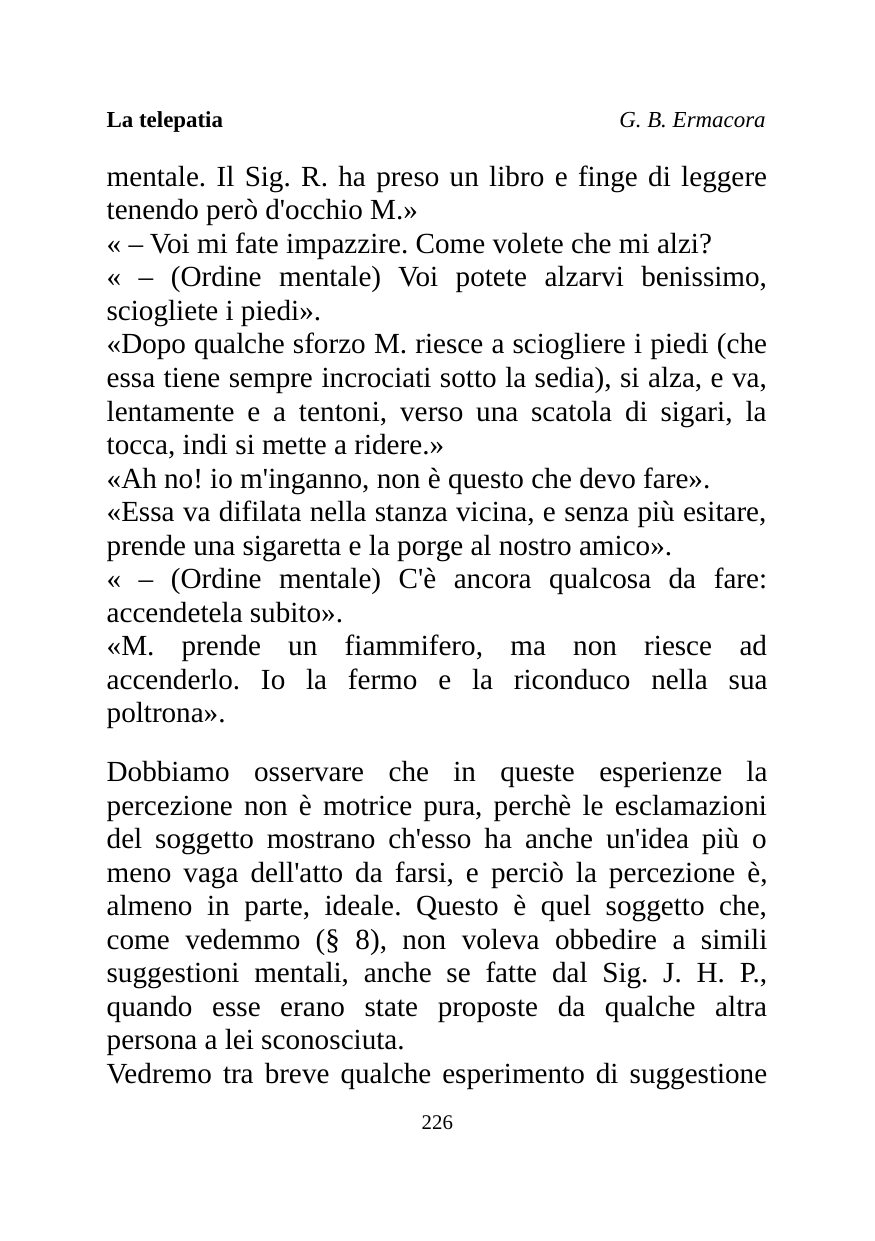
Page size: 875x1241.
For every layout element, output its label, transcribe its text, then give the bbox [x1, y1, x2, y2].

text «Ah no! io m'inganno, non è questo che devo fare». [106, 461, 768, 494]
text « – Voi mi fate impazzire. Come volete che mi alzi? [106, 226, 768, 259]
text «Essa va difilata nella stanza vicina, e senza più esitare, prende una sigaretta e la porge al nostro amico». [106, 494, 768, 561]
text « – (Ordine mentale) Voi potete alzarvi benissimo, sciogliete i piedi». [106, 259, 768, 327]
text «Dopo qualche sforzo M. riesce a sciogliere i piedi (che essa tiene sempre incrociati sotto la sedia), si alza, e va, lentamente e a tentoni, verso una scatola di sigari, la tocca, indi si mette a ridere.» [106, 327, 768, 461]
text «M. prende un fiammifero, ma non riesce ad accenderlo. Io la fermo e la riconduco nella sua poltrona». [106, 628, 768, 729]
text « – (Ordine mentale) C'è ancora qualcosa da fare: accendetela subito». [106, 561, 768, 628]
text Vedremo tra breve qualche esperimento di suggestione [106, 1056, 768, 1089]
text Dobbiamo osservare che in queste esperienze la percezione non è motrice pura, perchè le esclamazioni del soggetto mostrano ch'esso ha anche un'idea più o meno vaga dell'atto da farsi, e perciò la percezione è, almeno in parte, ideale. Questo è quel soggetto che, come vedemmo (§ 8), non voleva obbedire a simili suggestioni mentali, anche se fatte dal Sig. J. H. P., quando esse erano state proposte da qualche altra persona a lei sconosciuta. [106, 754, 768, 1056]
text mentale. Il Sig. R. ha preso un libro e finge di leggere tenendo però d'occhio M.» [106, 159, 768, 226]
